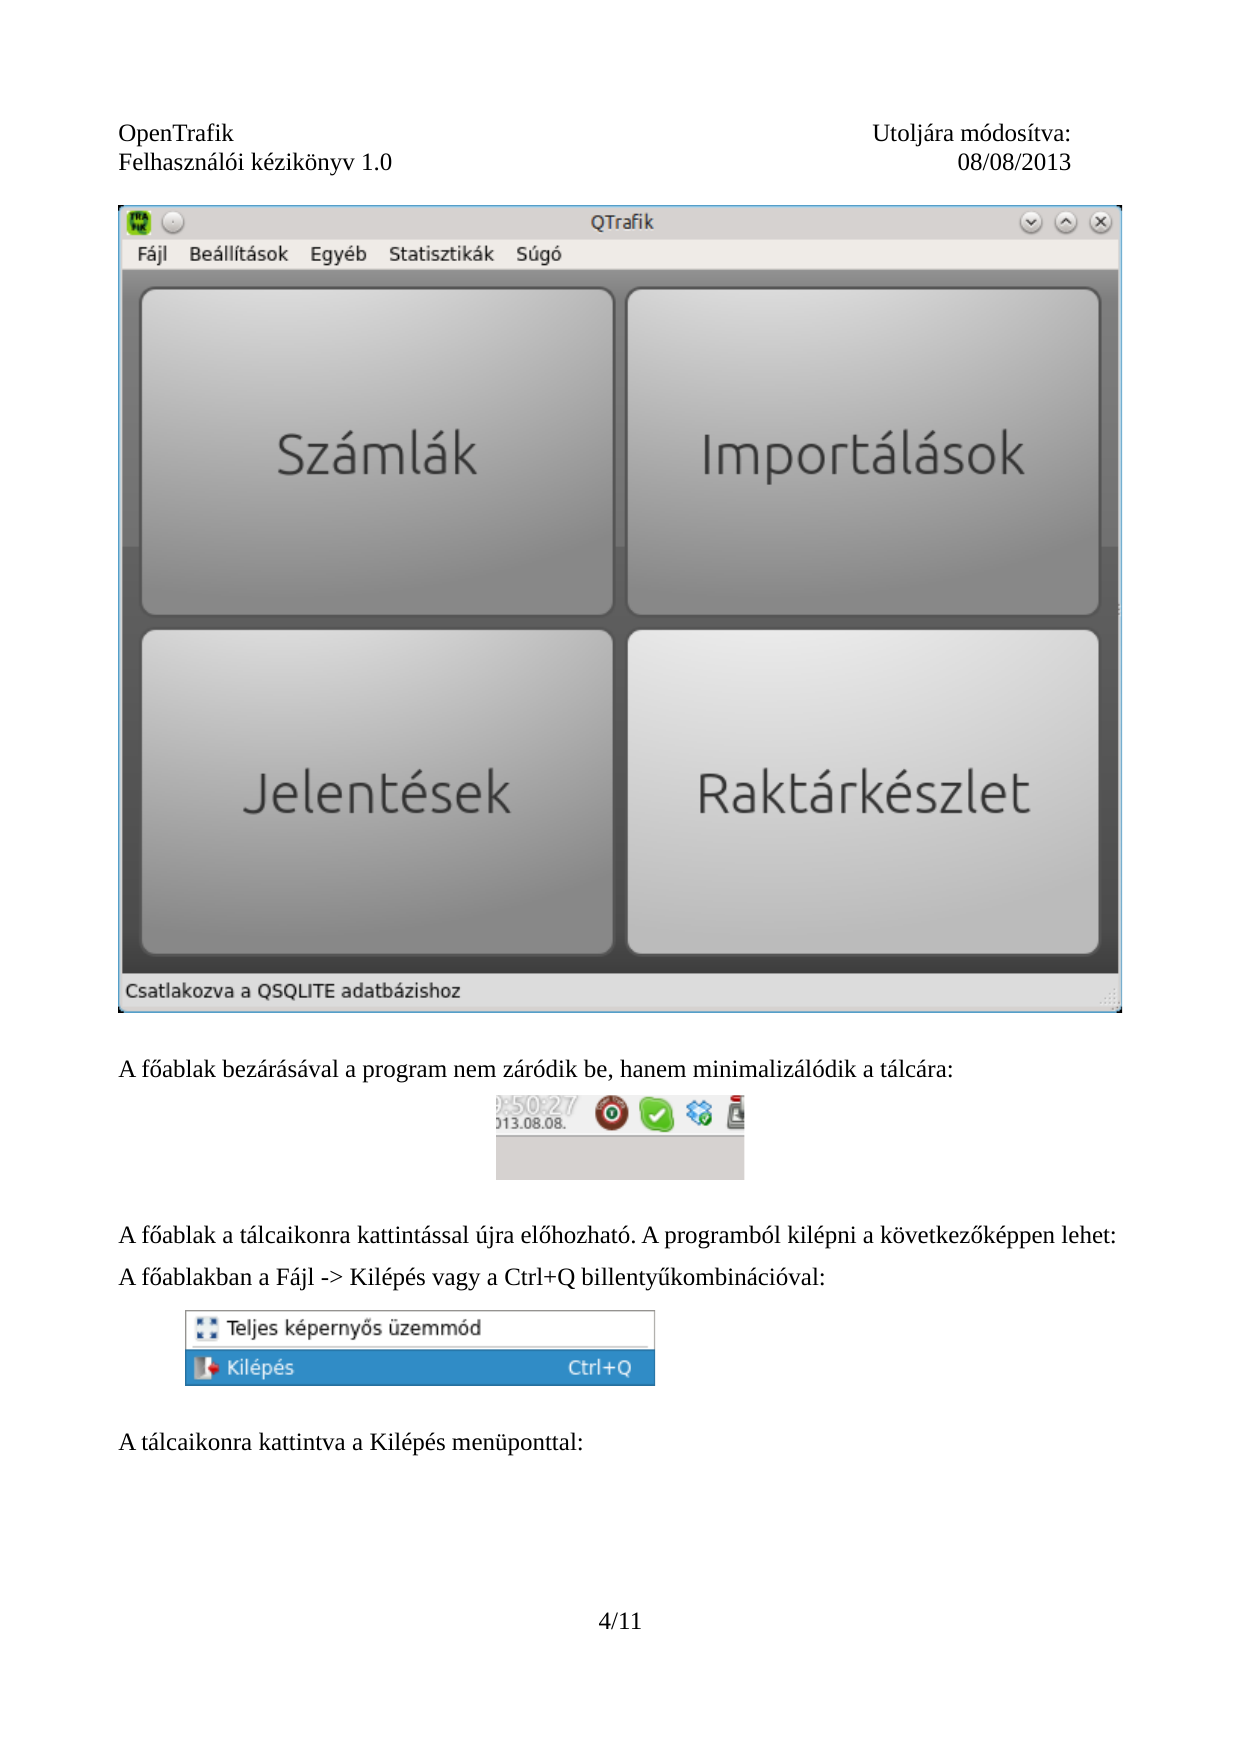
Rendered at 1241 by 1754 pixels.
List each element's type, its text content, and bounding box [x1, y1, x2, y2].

text A főablak bezárásával a program nem záródik be, hanem minimalizálódik a tálcára: [118, 1054, 1122, 1082]
picture [496, 1095, 745, 1180]
text A főablak a tálcaikonra kattintással újra előhozható. A programból kilépni a következőképpen lehet: [118, 1221, 1122, 1249]
text A főablakban a Fájl -> Kilépés vagy a Ctrl+Q billentyűkombinációval: [118, 1262, 1122, 1291]
picture [185, 1310, 656, 1386]
picture [118, 205, 1123, 1013]
text A tálcaikonra kattintva a Kilépés menüponttal: [118, 1427, 1122, 1456]
